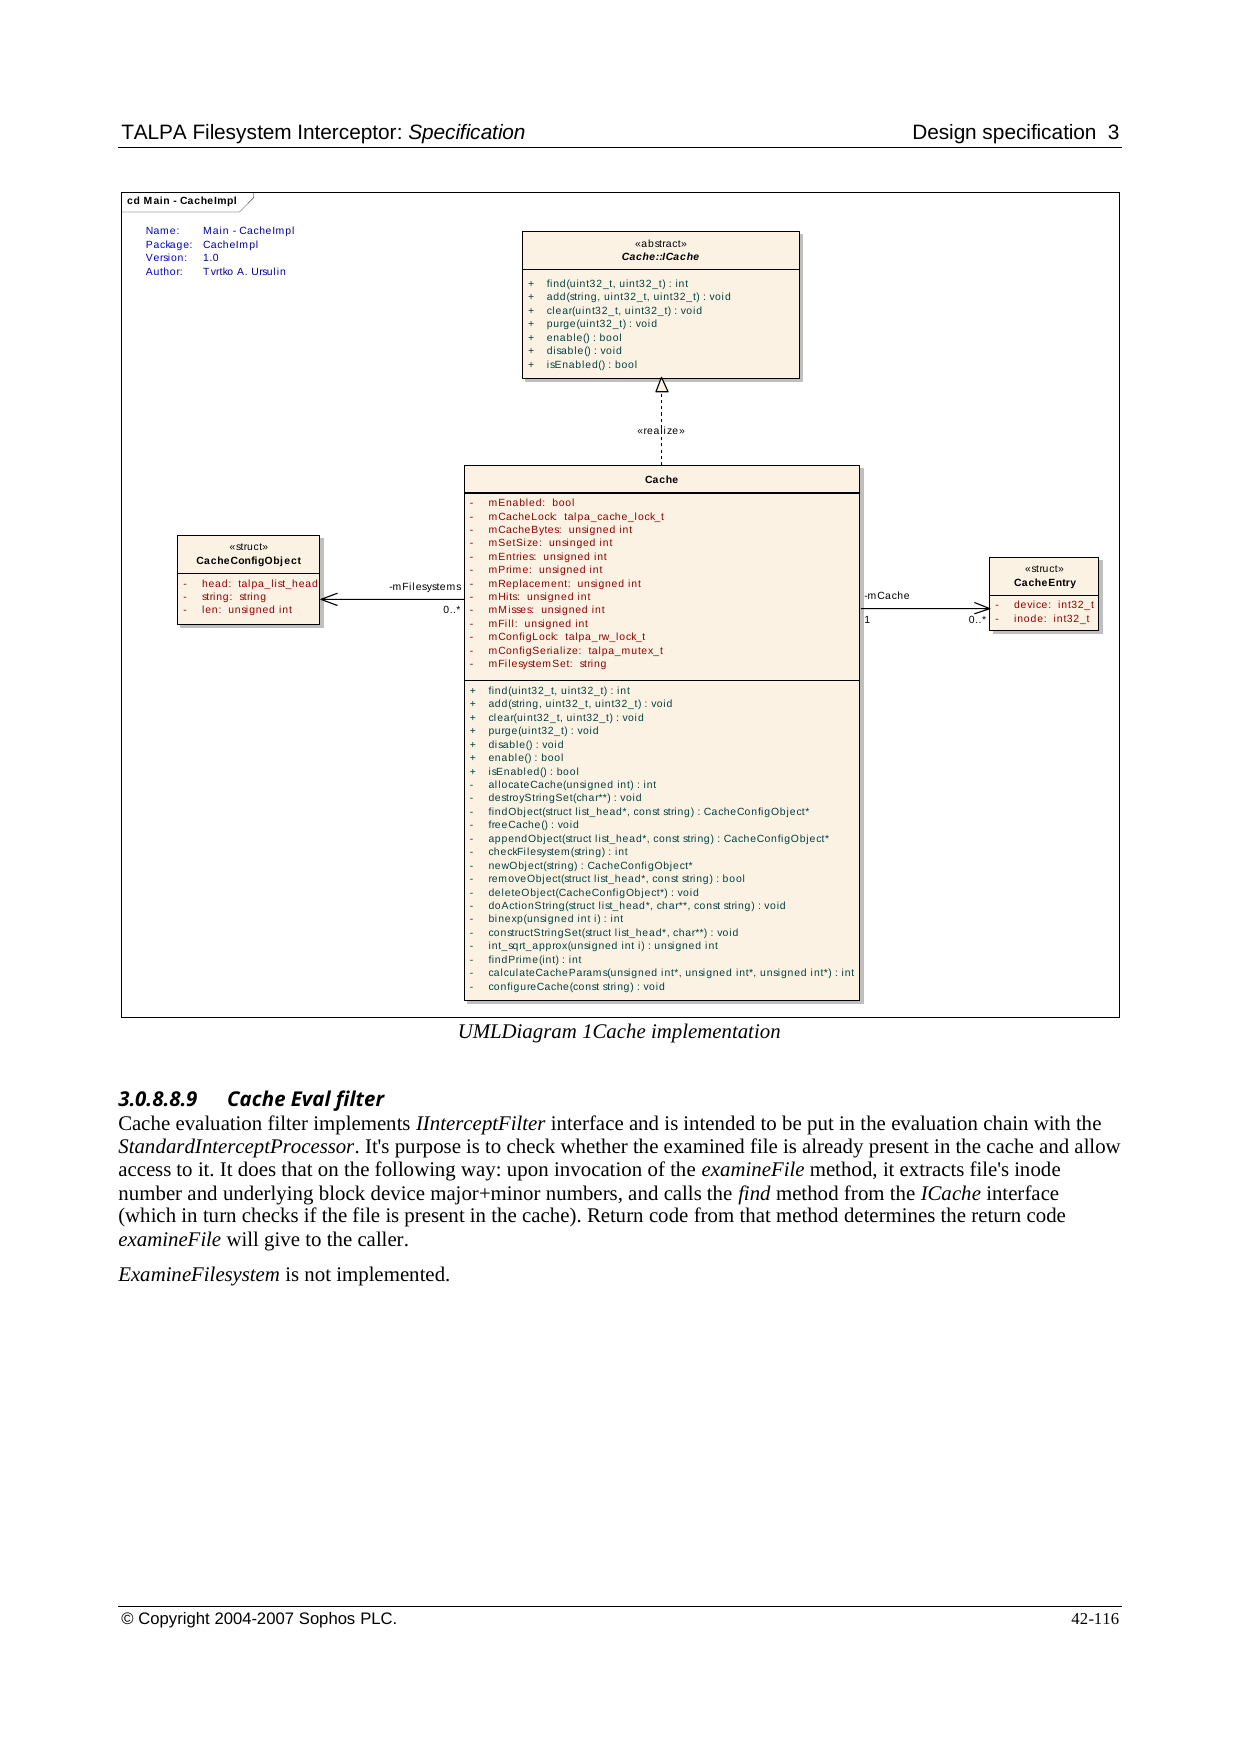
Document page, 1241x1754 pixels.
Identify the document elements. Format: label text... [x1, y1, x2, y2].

subtitle Cache Eval filter [118, 1084, 1122, 1112]
text UMLDiagram 1Cache implementation [118, 189, 1122, 1043]
text Cache evaluation filter implements IInterceptFilter interface and is intended to be put in the evaluation chain with the StandardInterceptProcessor. It's purpose is to check whether the examined file is already present in the cache and allow access to it. It does that on the following way: upon invocation of the examineFile method, it extracts file's inode number and underlying block device major+minor numbers, and calls the find method from the ICache interface (which in turn checks if the file is present in the cache). Return code from that method determines the return code examineFile will give to the caller. [118, 1112, 1122, 1250]
text ExamineFilesystem is not implemented. [118, 1263, 1122, 1286]
